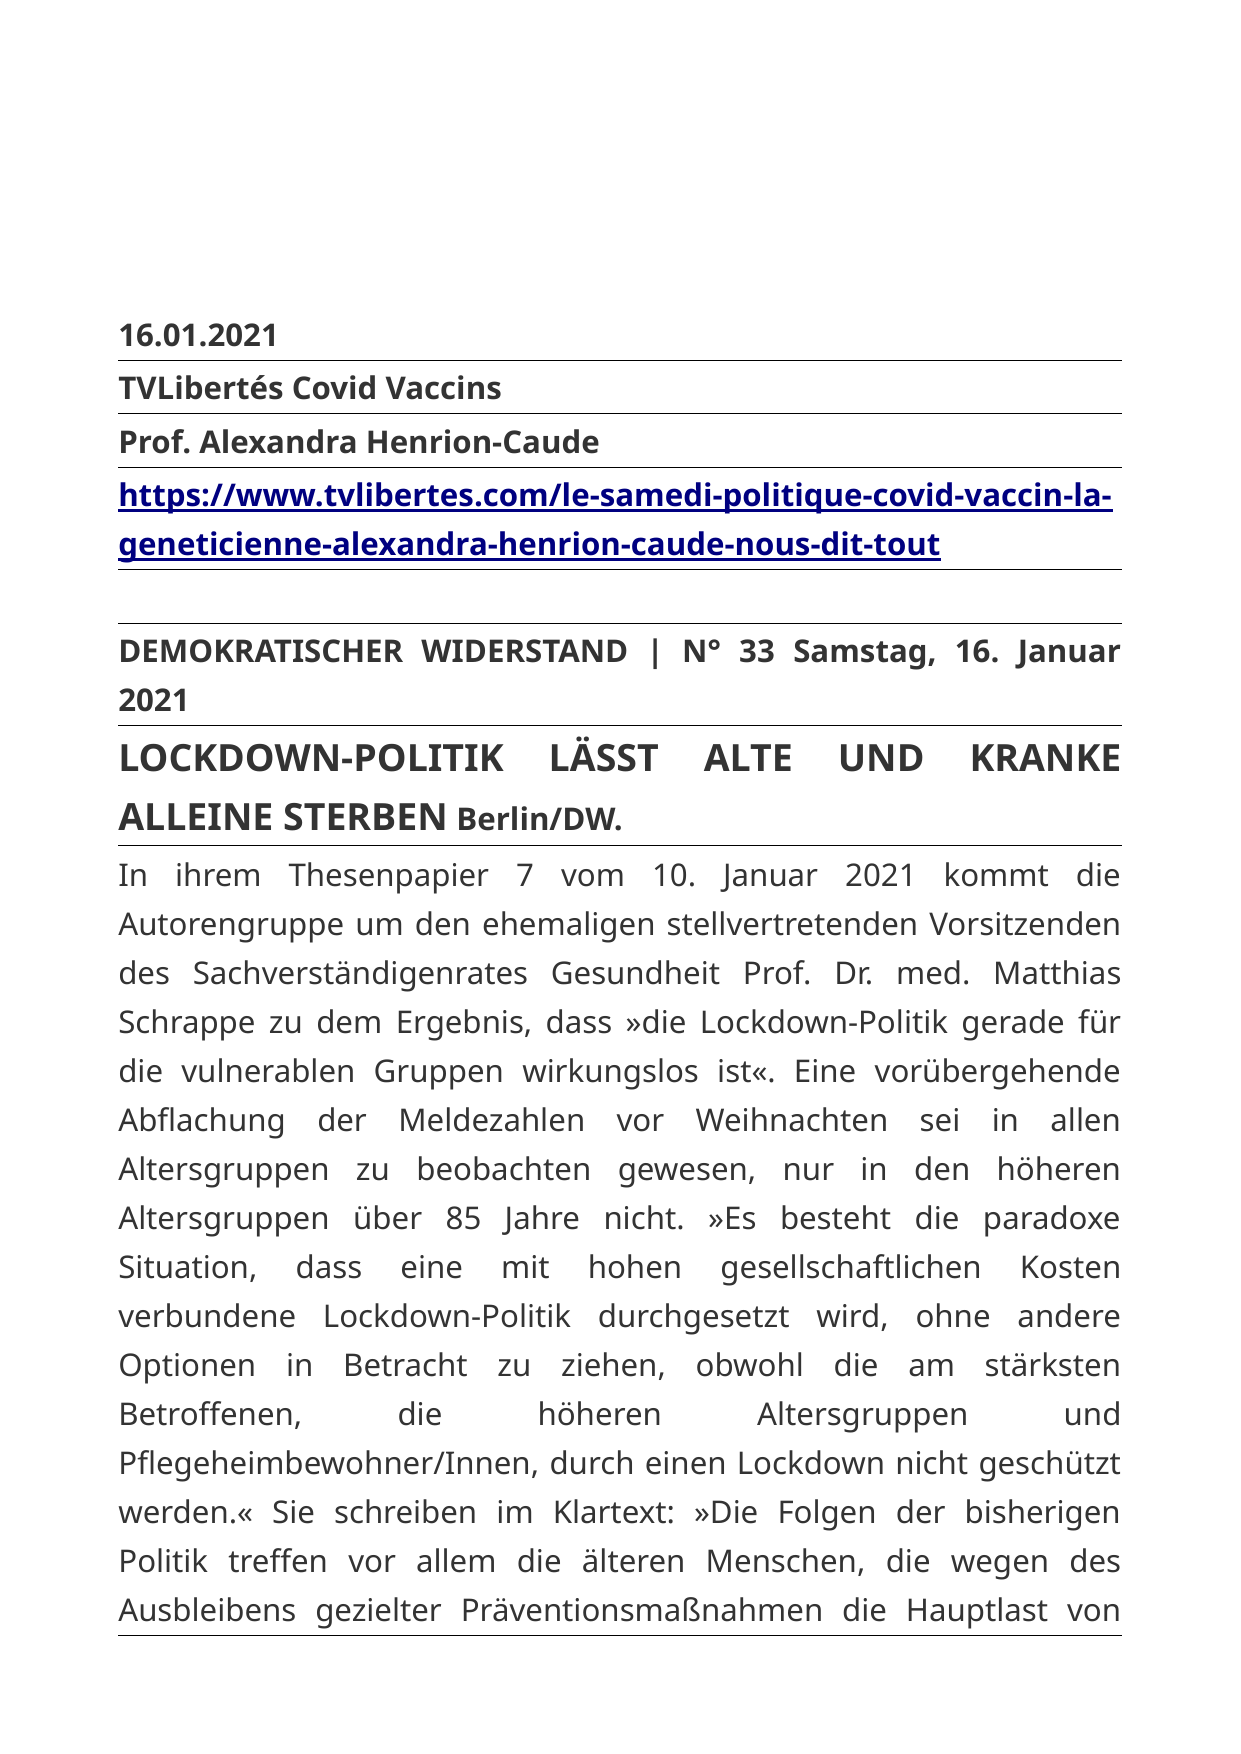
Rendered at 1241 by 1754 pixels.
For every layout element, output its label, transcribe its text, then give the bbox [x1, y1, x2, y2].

text 16.01.2021 [118, 313, 1122, 360]
text Prof. Alexandra Henrion-Caude [118, 420, 1122, 467]
text https://www.tvlibertes.com/le-samedi-politique-covid-vaccin-la-geneticienne-alexandra-henrion-caude-nous-dit-tout [118, 473, 1122, 569]
text LOCKDOWN-POLITIK LÄSST ALTE UND KRANKE ALLEINE STERBEN Berlin/DW. [118, 731, 1122, 845]
text In ihrem Thesenpapier 7 vom 10. Januar 2021 kommt die Autorengruppe um den ehemaligen stellvertretenden Vorsitzenden des Sachverständigenrates Gesundheit Prof. Dr. med. Matthias Schrappe zu dem Ergebnis, dass »die Lockdown-Politik gerade für die vulnerablen Gruppen wirkungslos ist«. Eine vorübergehende Abflachung der Meldezahlen vor Weihnachten sei in allen Altersgruppen zu beobachten gewesen, nur in den höheren Altersgruppen über 85 Jahre nicht. »Es besteht die paradoxe Situation, dass eine mit hohen gesellschaftlichen Kosten verbundene Lockdown-Politik durchgesetzt wird, ohne andere Optionen in Betracht zu ziehen, obwohl die am stärksten Betroffenen, die höheren Altersgruppen und Pflegeheimbewohner/Innen, durch einen Lockdown nicht geschützt werden.« Sie schreiben im Klartext: »Die Folgen der bisherigen Politik treffen vor allem die älteren Menschen, die wegen des Ausbleibens gezielter Präventionsmaßnahmen die Hauptlast von [118, 853, 1122, 1635]
text TVLibertés Covid Vaccins [118, 366, 1122, 413]
text DEMOKRATISCHER WIDERSTAND | N° 33 Samstag, 16. Januar 2021 [118, 629, 1122, 725]
